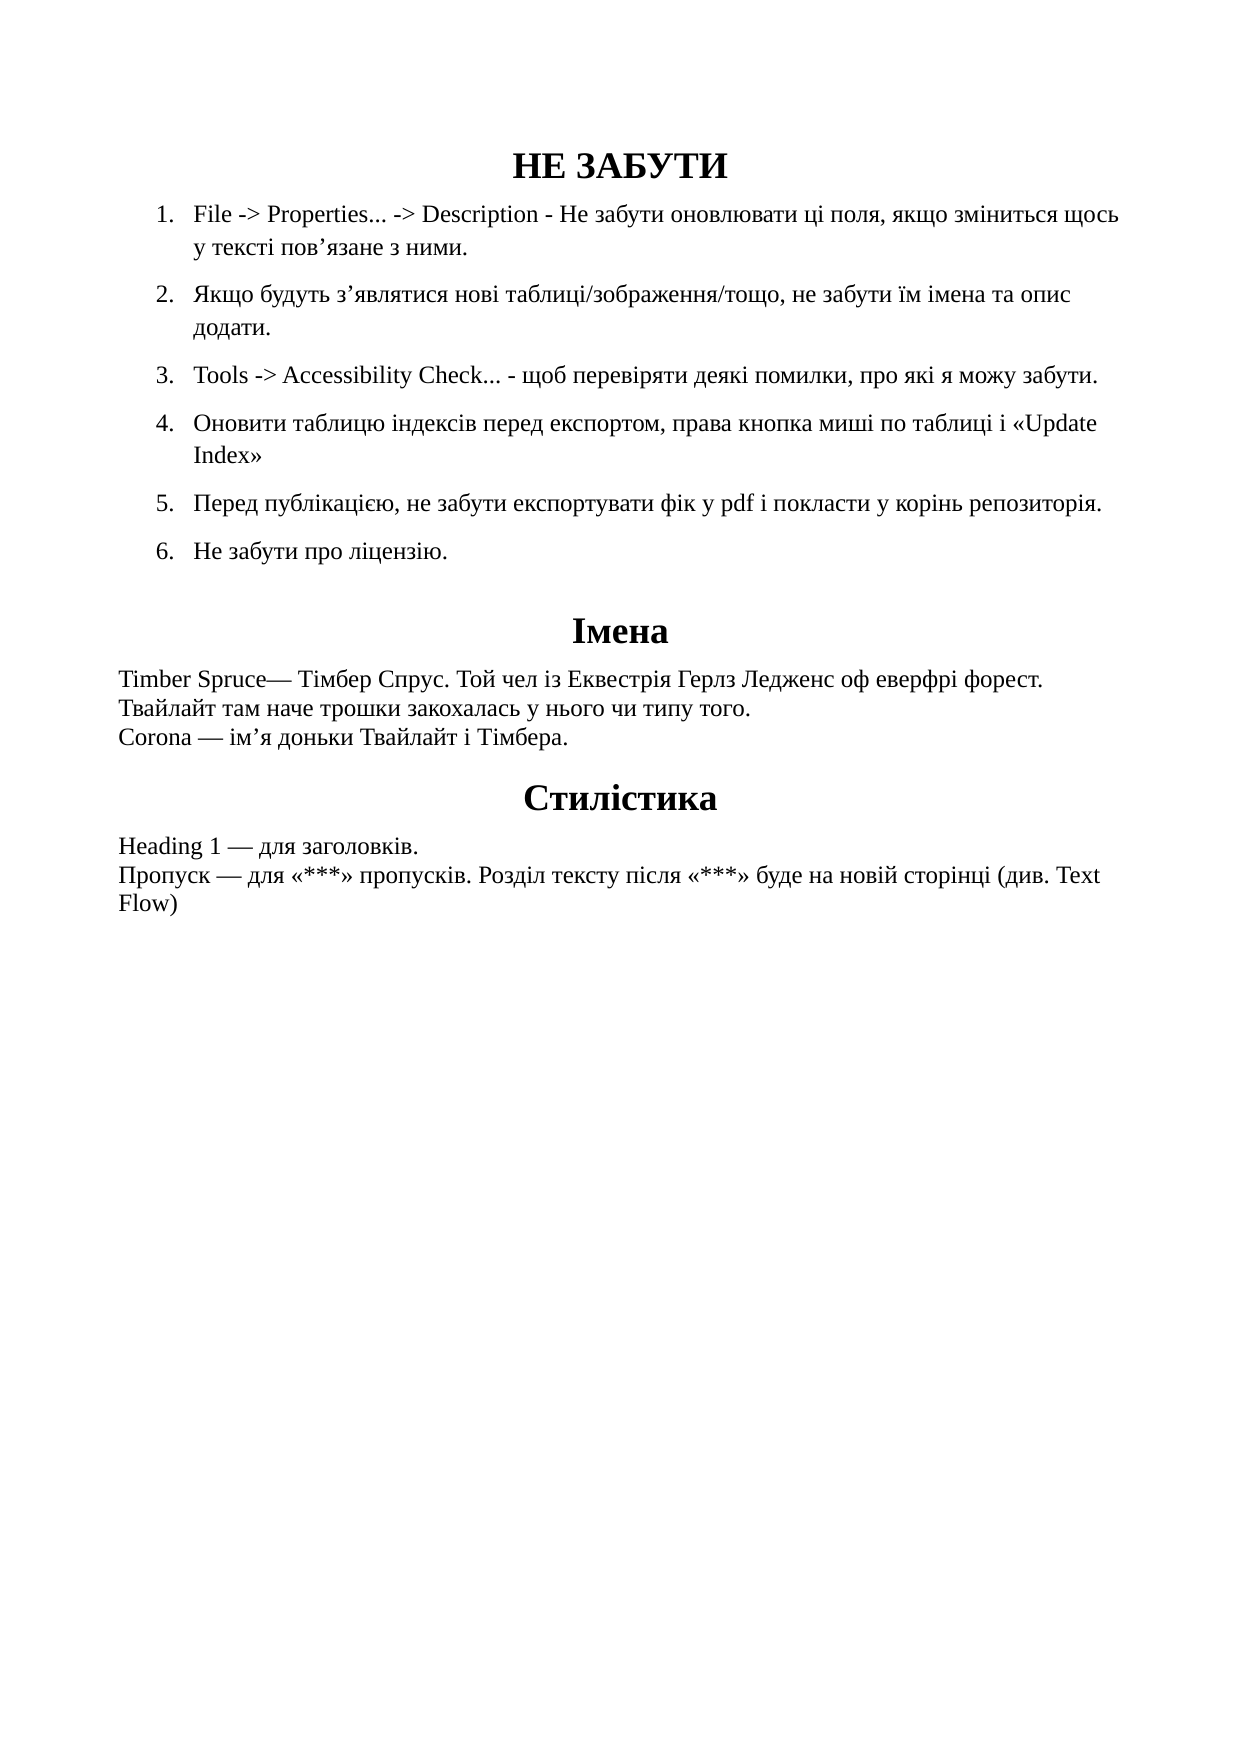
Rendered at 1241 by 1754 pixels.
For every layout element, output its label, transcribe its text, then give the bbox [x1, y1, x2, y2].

text Heading 1 — для заголовків. [118, 831, 1122, 860]
subtitle Імена [118, 608, 1122, 652]
text Corona — ім’я доньки Твайлайт і Тімбера. [118, 722, 1122, 750]
text Пропуск — для «***» пропусків. Розділ тексту після «***» буде на новій сторінці (див. Text Flow) [118, 860, 1122, 917]
list Перед публікацією, не забути експортувати фік у pdf і покласти у корінь репозиторія. [156, 488, 1122, 517]
list Tools -> Accessibility Check... - щоб перевіряти деякі помилки, про які я можу забути. [156, 360, 1122, 389]
subtitle НЕ ЗАБУТИ [118, 143, 1122, 186]
list File -> Properties... -> Description - Не забути оновлювати ці поля, якщо зміниться щось у тексті пов’язане з ними. [156, 199, 1122, 261]
text Timber Spruce— Тімбер Спрус. Той чел із Еквестрія Герлз Ледженс оф еверфрі форест. Твайлайт там наче трошки закохалась у нього чи типу того. [118, 664, 1122, 722]
list Не забути про ліцензію. [156, 536, 1122, 564]
subtitle Стилістика [118, 775, 1122, 818]
list Якщо будуть з’являтися нові таблиці/зображення/тощо, не забути їм імена та опис додати. [156, 279, 1122, 341]
list Оновити таблицю індексів перед експортом, права кнопка миші по таблиці і «Update Index» [156, 408, 1122, 469]
